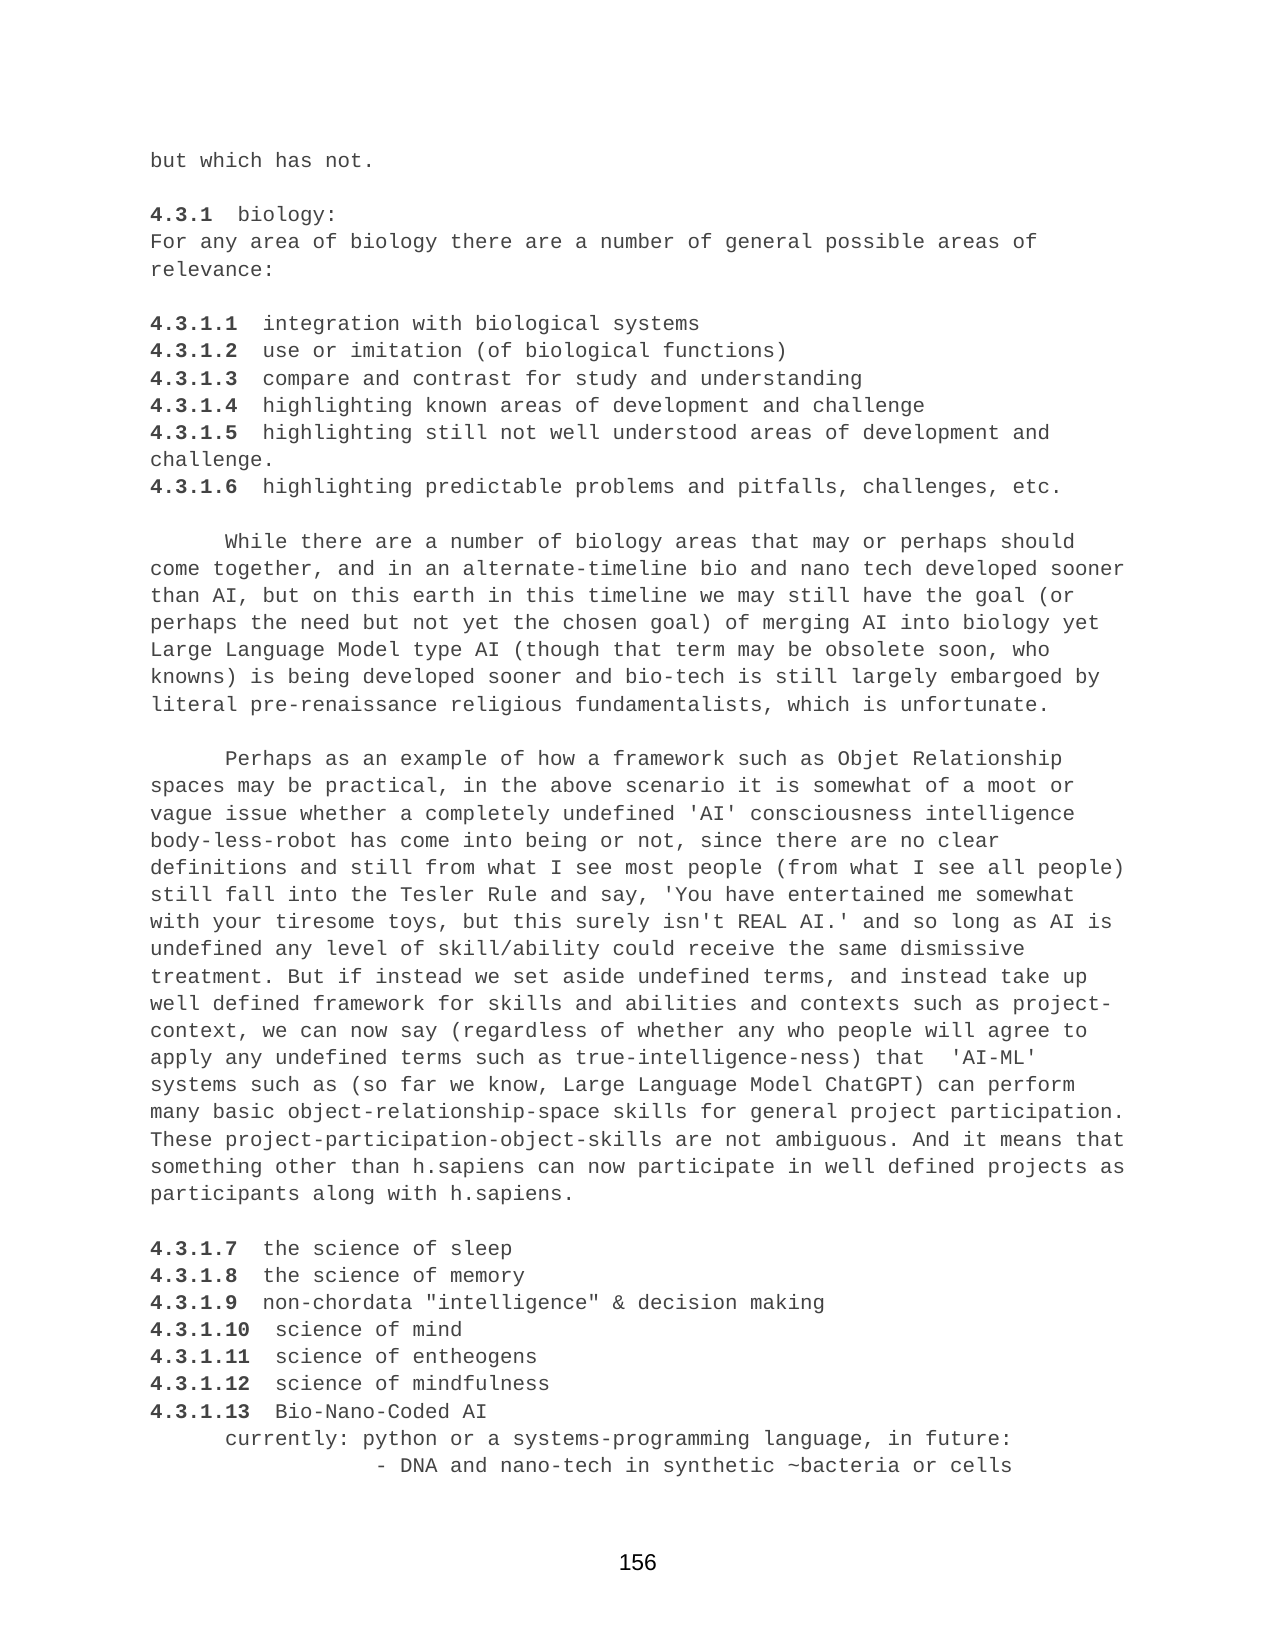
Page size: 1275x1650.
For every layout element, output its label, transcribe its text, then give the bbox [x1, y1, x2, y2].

text Perhaps as an example of how a framework such as Objet Relationship spaces may be practical, in the above scenario it is somewhat of a moot or vague issue whether a completely undefined 'AI' consciousness intelligence body-less-robot has come into being or not, since there are no clear definitions and still from what I see most people (from what I see all people) still fall into the Tesler Rule and say, 'You have entertained me somewhat with your tiresome toys, but this surely isn't REAL AI.' and so long as AI is undefined any level of skill/ability could receive the same dismissive treatment. But if instead we set aside undefined terms, and instead take up well defined framework for skills and abilities and contexts such as project-context, we can now say (regardless of whether any who people will agree to apply any undefined terms such as true-intelligence-ness) that 'AI-ML' systems such as (so far we know, Large Language Model ChatGPT) can perform many basic object-relationship-space skills for general project participation. These project-participation-object-skills are not ambiguous. And it means that something other than h.sapiens can now participate in well defined projects as participants along with h.sapiens. [150, 748, 1125, 1207]
text 4.3.1.5 highlighting still not well understood areas of development and challenge. [150, 422, 1125, 473]
text currently: python or a systems-programming language, in future: [150, 1428, 1125, 1451]
text 4.3.1.4 highlighting known areas of development and challenge [150, 395, 1125, 418]
text For any area of biology there are a number of general possible areas of relevance: [150, 232, 1125, 282]
text 4.3.1.11 science of entheogens [150, 1346, 1125, 1370]
text 4.3.1.12 science of mindfulness [150, 1373, 1125, 1397]
text 4.3.1.13 Bio-Nano-Coded AI [150, 1401, 1125, 1424]
text 4.3.1.3 compare and contrast for study and understanding [150, 367, 1125, 391]
text 4.3.1.7 the science of sleep [150, 1237, 1125, 1261]
text 4.3.1.9 non-chordata "intelligence" & decision making [150, 1292, 1125, 1316]
text 4.3.1.2 use or imitation (of biological functions) [150, 340, 1125, 364]
text - DNA and nano-tech in synthetic ~bacteria or cells [150, 1455, 1125, 1479]
text 4.3.1.8 the science of memory [150, 1265, 1125, 1288]
text 4.3.1.1 integration with biological systems [150, 313, 1125, 337]
text 4.3.1 biology: [150, 204, 1125, 228]
text 4.3.1.6 highlighting predictable problems and pitfalls, challenges, etc. [150, 476, 1125, 500]
text While there are a number of biology areas that may or perhaps should come together, and in an alternate-timeline bio and nano tech developed sooner than AI, but on this earth in this timeline we may still have the goal (or perhaps the need but not yet the chosen goal) of merging AI into biology yet Large Language Model type AI (though that term may be obsolete soon, who knowns) is being developed sooner and bio-tech is still largely embargoed by literal pre-renaissance religious fundamentalists, which is unfortunate. [150, 531, 1125, 717]
text 4.3.1.10 science of mind [150, 1319, 1125, 1343]
text but which has not. [150, 150, 1125, 174]
